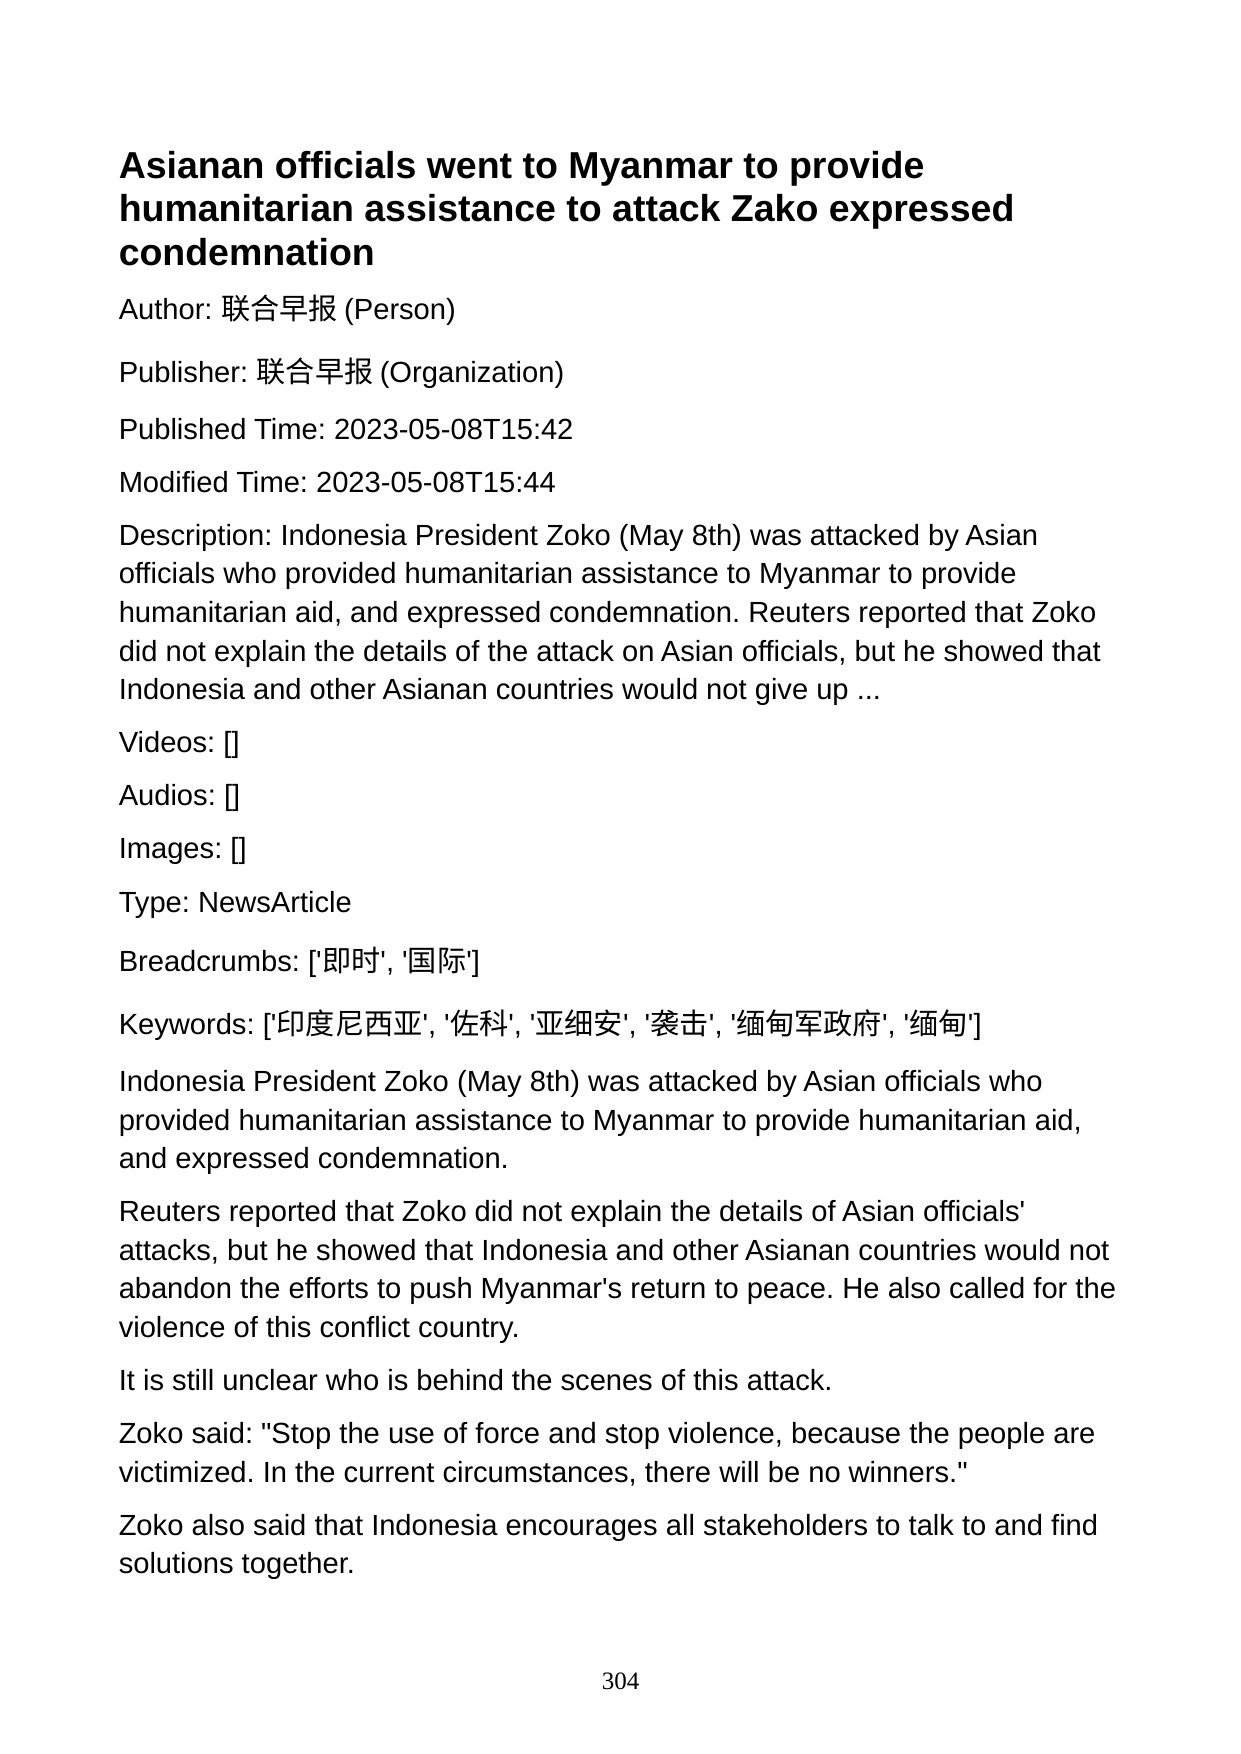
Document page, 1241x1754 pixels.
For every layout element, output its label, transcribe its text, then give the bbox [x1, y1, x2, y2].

text Reuters reported that Zoko did not explain the details of Asian officials' attacks, but he showed that Indonesia and other Asianan countries would not abandon the efforts to push Myanmar's return to peace. He also called for the violence of this conflict country. [118, 1194, 1122, 1343]
text Images: [] [118, 831, 1122, 865]
text Indonesia President Zoko (May 8th) was attacked by Asian officials who provided humanitarian assistance to Myanmar to provide humanitarian aid, and expressed condemnation. [118, 1064, 1122, 1174]
text Keywords: ['印度尼西亚', '佐科', '亚细安', '袭击', '缅甸军政府', '缅甸'] [118, 1001, 1122, 1043]
text Type: NewsArticle [118, 884, 1122, 918]
text Modified Time: 2023-05-08T15:44 [118, 465, 1122, 498]
text It is still unclear who is behind the scenes of this attack. [118, 1363, 1122, 1396]
text Description: Indonesia President Zoko (May 8th) was attacked by Asian officials who provided humanitarian assistance to Myanmar to provide humanitarian aid, and expressed condemnation. Reuters reported that Zoko did not explain the details of the attack on Asian officials, but he showed that Indonesia and other Asianan countries would not give up ... [118, 518, 1122, 706]
text Zoko also said that Indonesia encourages all stakeholders to talk to and find solutions together. [118, 1508, 1122, 1580]
text Publisher: 联合早报 (Organization) [118, 348, 1122, 391]
text Audios: [] [118, 778, 1122, 812]
text Breadcrumbs: ['即时', '国际'] [118, 938, 1122, 980]
text Author: 联合早报 (Person) [118, 285, 1122, 328]
text Zoko said: "Stop the use of force and stop violence, because the people are victimized. In the current circumstances, there will be no winners." [118, 1416, 1122, 1488]
subtitle Asianan officials went to Myanmar to provide humanitarian assistance to attack Zako expressed condemnation [118, 143, 1122, 273]
text Published Time: 2023-05-08T15:42 [118, 412, 1122, 445]
text Videos: [] [118, 725, 1122, 759]
